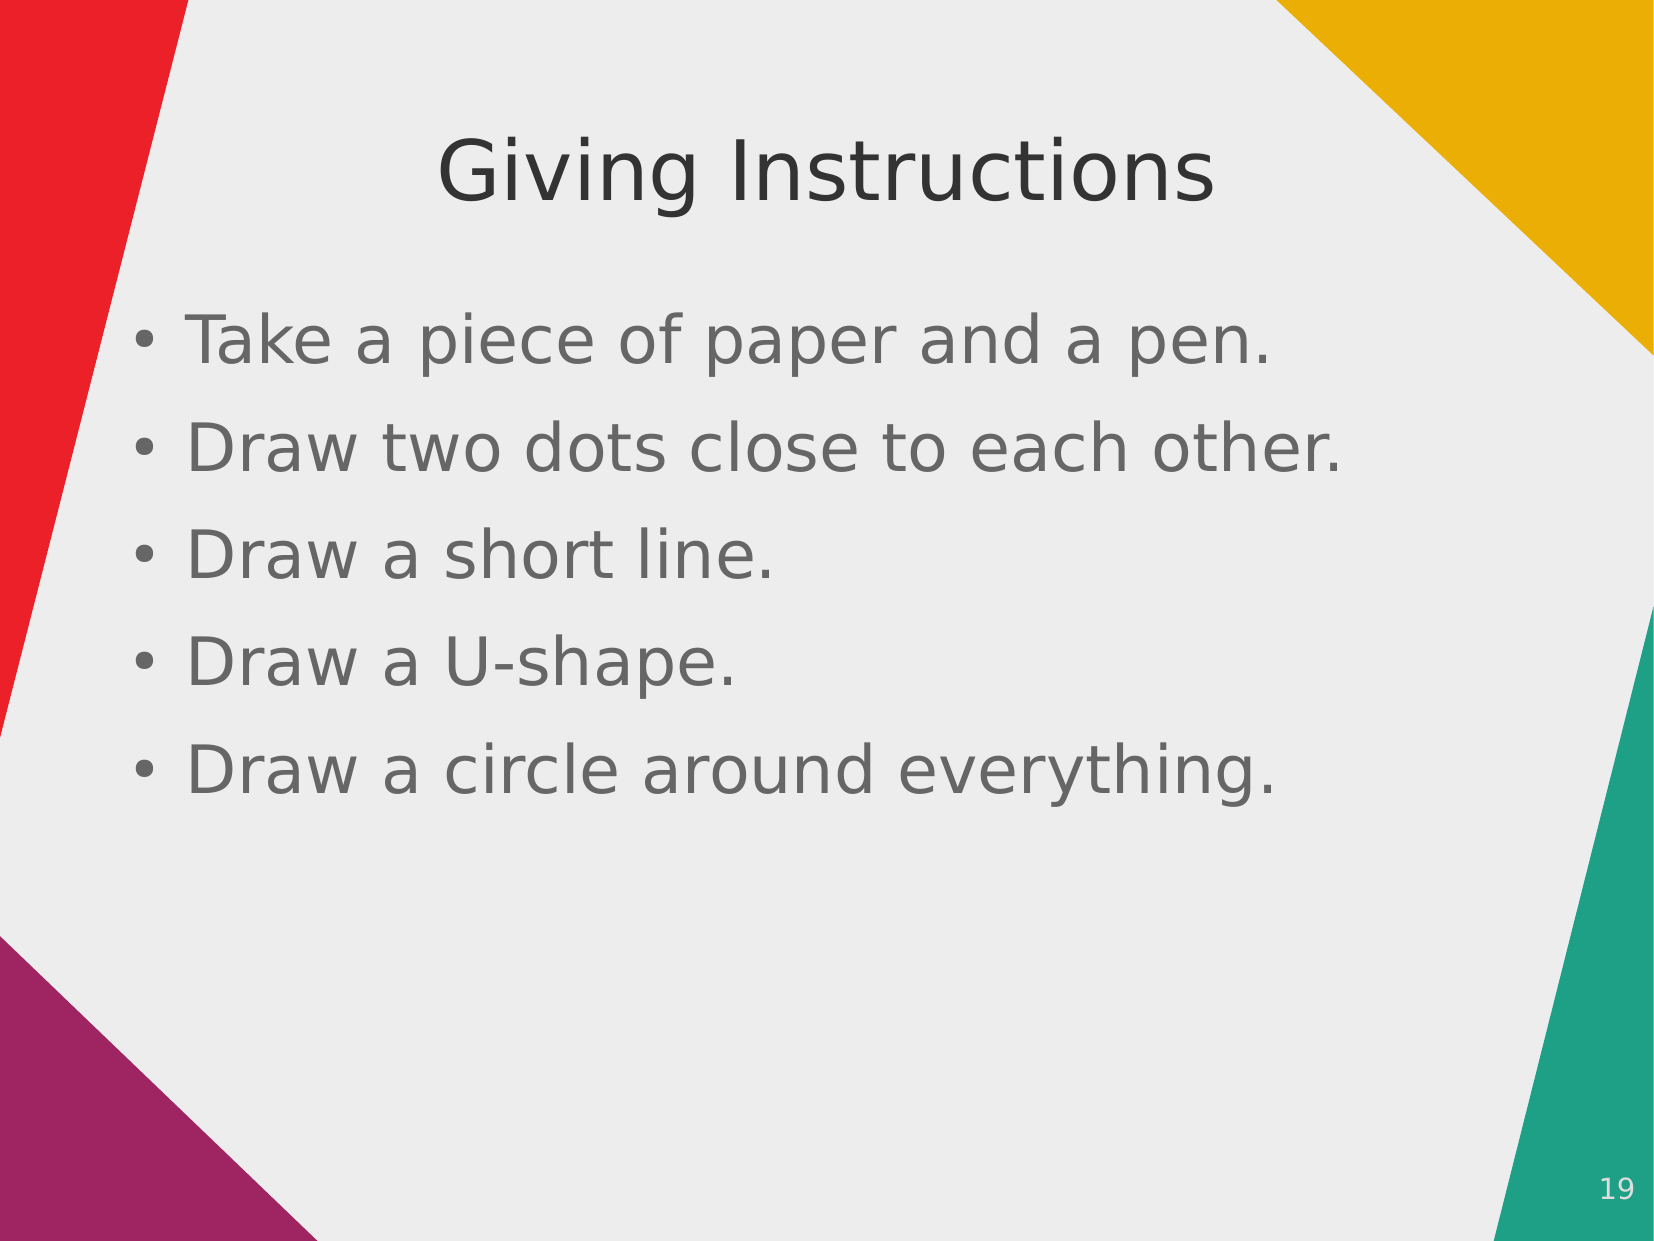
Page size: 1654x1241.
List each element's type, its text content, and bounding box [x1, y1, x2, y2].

list Take a piece of paper and a pen. Draw two dots close to each other. Draw a short line. Draw a U-shape. Draw a circle around everything. [114, 302, 1539, 1033]
title Giving Instructions [114, 73, 1539, 271]
